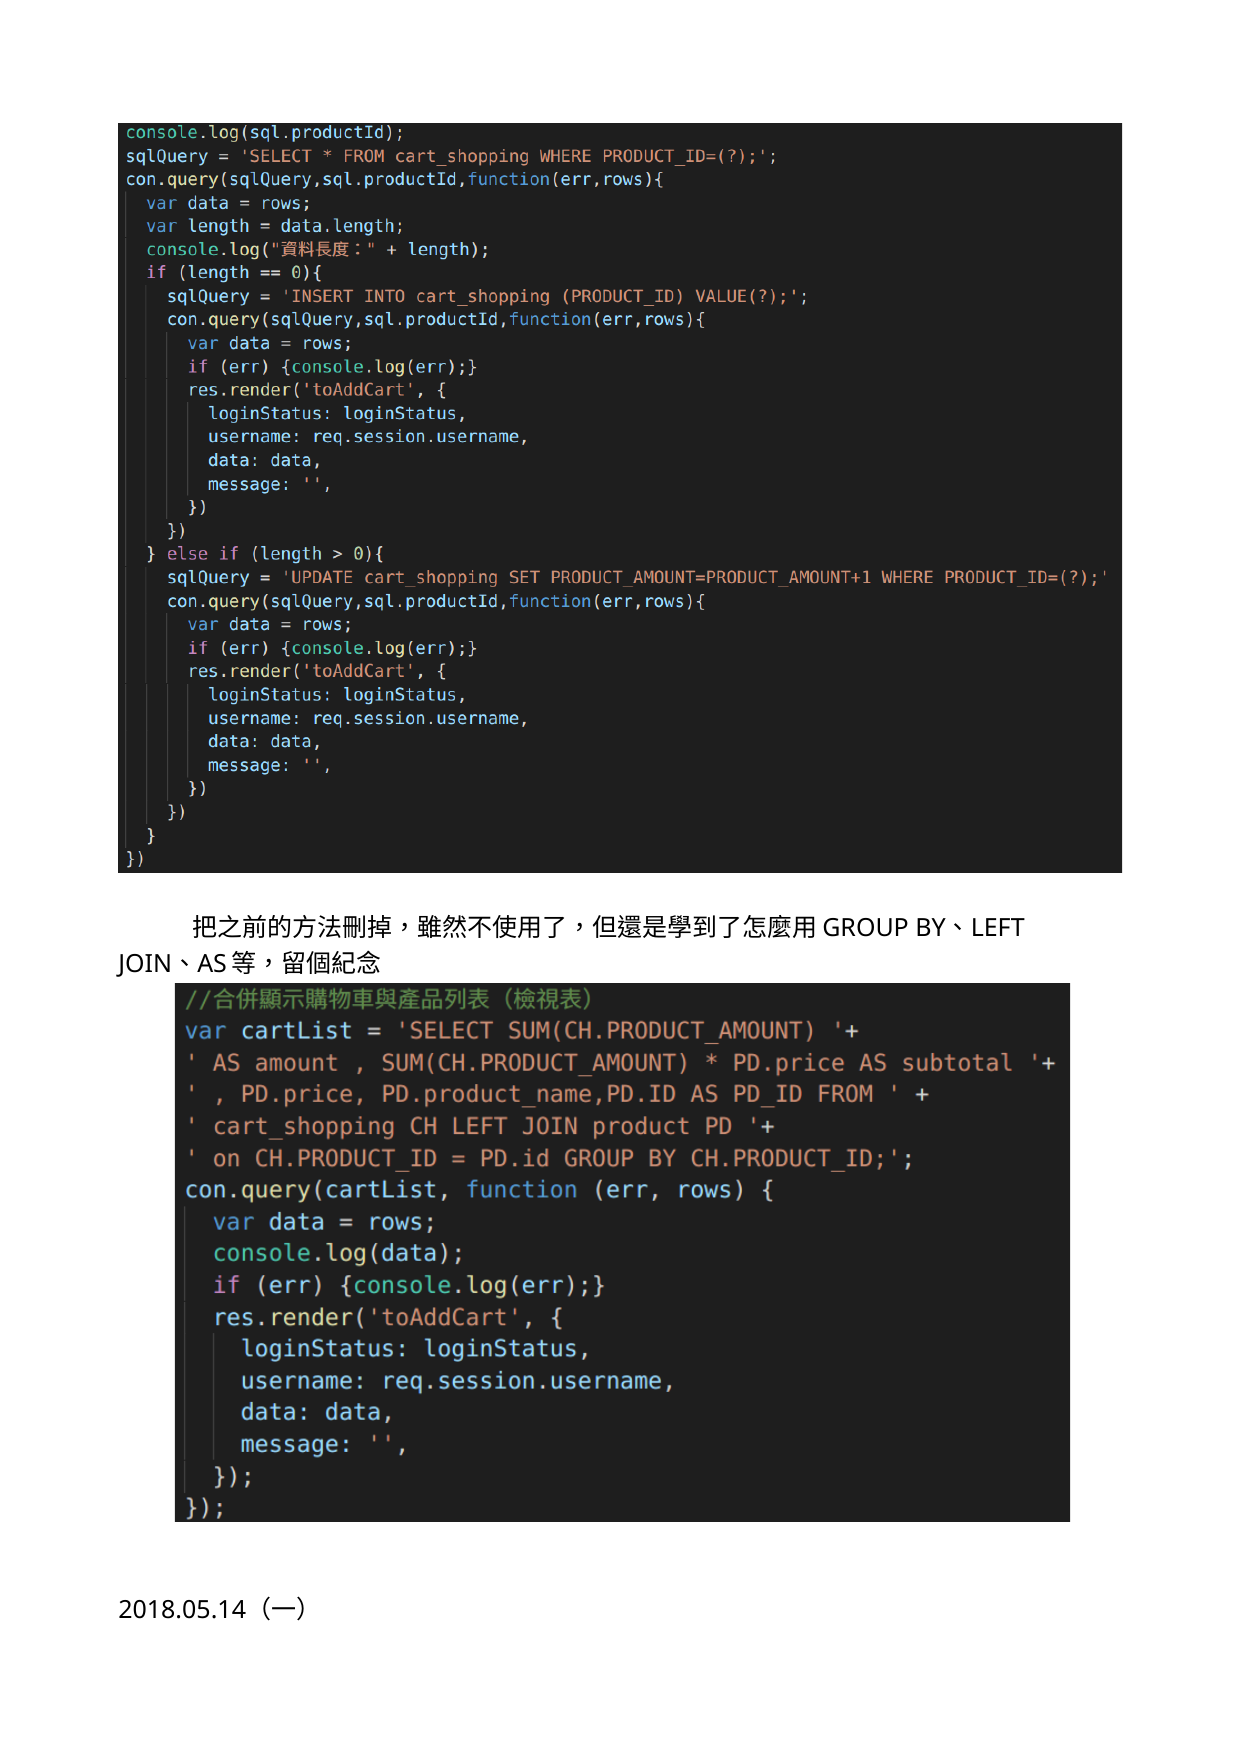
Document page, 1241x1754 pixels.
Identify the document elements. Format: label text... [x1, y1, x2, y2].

text 把之前的方法刪掉，雖然不使用了，但還是學到了怎麼用GROUP BY、LEFT JOIN、AS等，留個紀念 [118, 907, 1122, 979]
picture [118, 123, 1123, 873]
picture [174, 983, 1071, 1522]
text 2018.05.14（一） [118, 1590, 1122, 1626]
